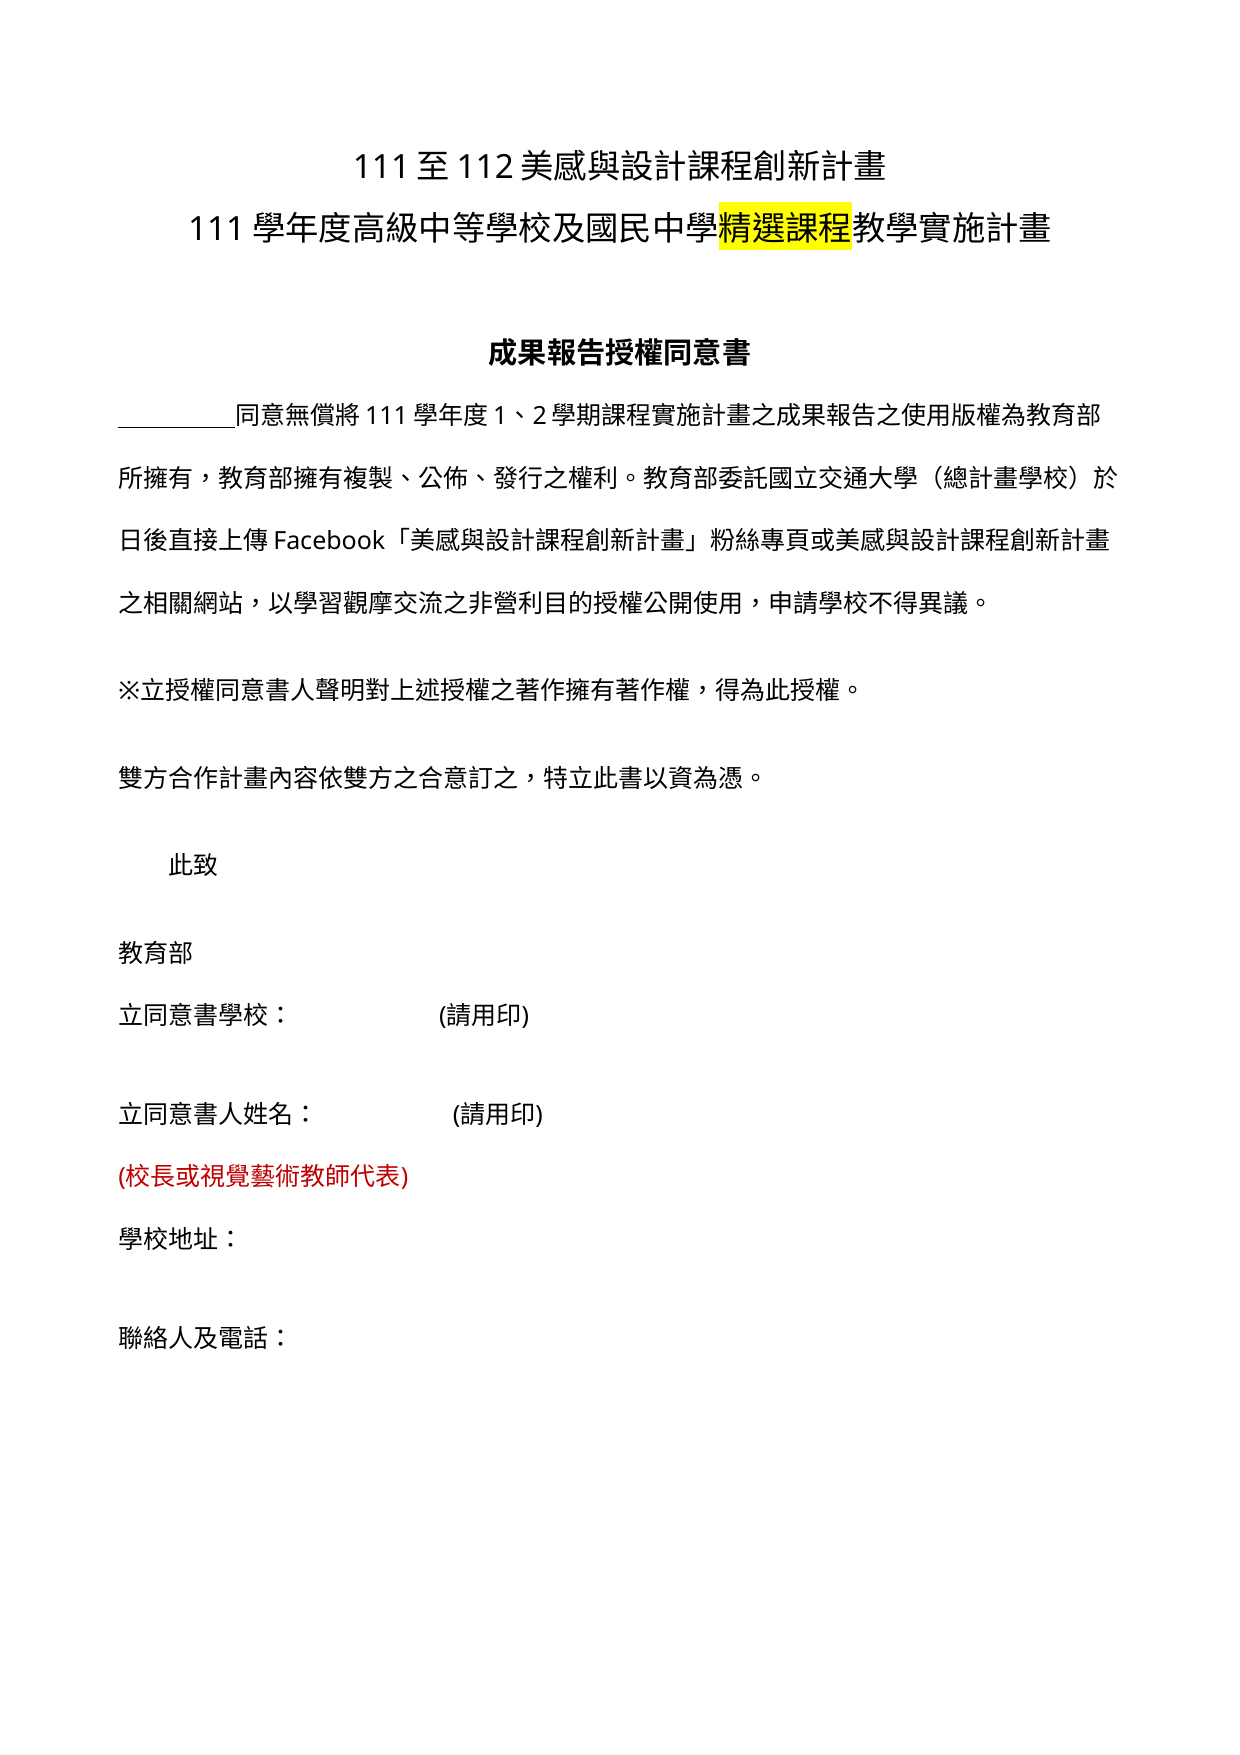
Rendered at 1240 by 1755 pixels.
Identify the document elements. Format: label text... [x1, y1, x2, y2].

text 成果報告授權同意書 [118, 309, 1121, 372]
text 雙方合作計畫內容依雙方之合意訂之，特立此書以資為憑。 [118, 734, 1121, 797]
text 聯絡人及電話： [118, 1294, 1121, 1357]
text (校長或視覺藝術教師代表) [118, 1133, 1121, 1196]
text 立同意書學校： (請用印) [118, 972, 1121, 1034]
text 教育部 [118, 909, 1121, 972]
text 立同意書人姓名： (請用印) [118, 1071, 1121, 1133]
text 111至112美感與設計課程創新計畫 [118, 122, 1121, 184]
text ※立授權同意書人聲明對上述授權之著作擁有著作權，得為此授權。 [118, 647, 1121, 709]
text 學校地址： [118, 1196, 1121, 1258]
text 同意無償將111學年度1、2學期課程實施計畫之成果報告之使用版權為教育部所擁有，教育部擁有複製、公佈、發行之權利。教育部委託國立交通大學（總計畫學校）於日後直接上傳Facebook「美感與設計課程創新計畫」粉絲專頁或美感與設計課程創新計畫之相關網站，以學習觀摩交流之非營利目的授權公開使用，申請學校不得異議。 [118, 372, 1121, 622]
text 此致 [118, 822, 1121, 884]
text 111學年度高級中等學校及國民中學精選課程教學實施計畫 [118, 184, 1121, 247]
